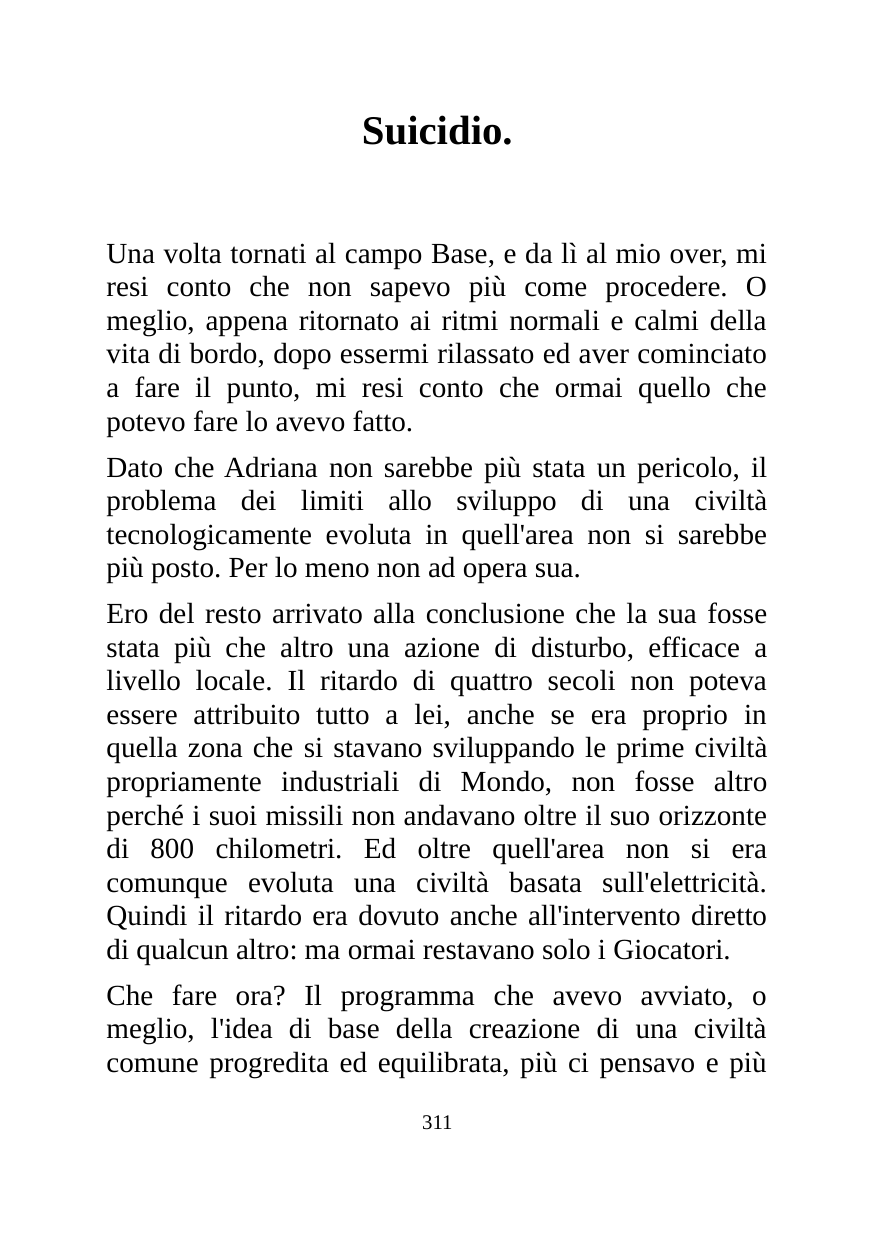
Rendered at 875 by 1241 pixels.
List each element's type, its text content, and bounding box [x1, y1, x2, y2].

subtitle Suicidio. [106, 106, 768, 153]
text Che fare ora? Il programma che avevo avviato, o meglio, l'idea di base della creazione di una civiltà comune progredita ed equilibrata, più ci pensavo e più [106, 978, 768, 1078]
text Dato che Adriana non sarebbe più stata un pericolo, il problema dei limiti allo sviluppo di una civiltà tecnologicamente evoluta in quell'area non si sarebbe più posto. Per lo meno non ad opera sua. [106, 450, 768, 584]
text Ero del resto arrivato alla conclusione che la sua fosse stata più che altro una azione di disturbo, efficace a livello locale. Il ritardo di quattro secoli non poteva essere attribuito tutto a lei, anche se era proprio in quella zona che si stavano sviluppando le prime civiltà propriamente industriali di Mondo, non fosse altro perché i suoi missili non andavano oltre il suo orizzonte di 800 chilometri. Ed oltre quell'area non si era comunque evoluta una civiltà basata sull'elettricità. Quindi il ritardo era dovuto anche all'intervento diretto di qualcun altro: ma ormai restavano solo i Giocatori. [106, 596, 768, 965]
text Una volta tornati al campo Base, e da lì al mio over, mi resi conto che non sapevo più come procedere. O meglio, appena ritornato ai ritmi normali e calmi della vita di bordo, dopo essermi rilassato ed aver cominciato a fare il punto, mi resi conto che ormai quello che potevo fare lo avevo fatto. [106, 236, 768, 437]
